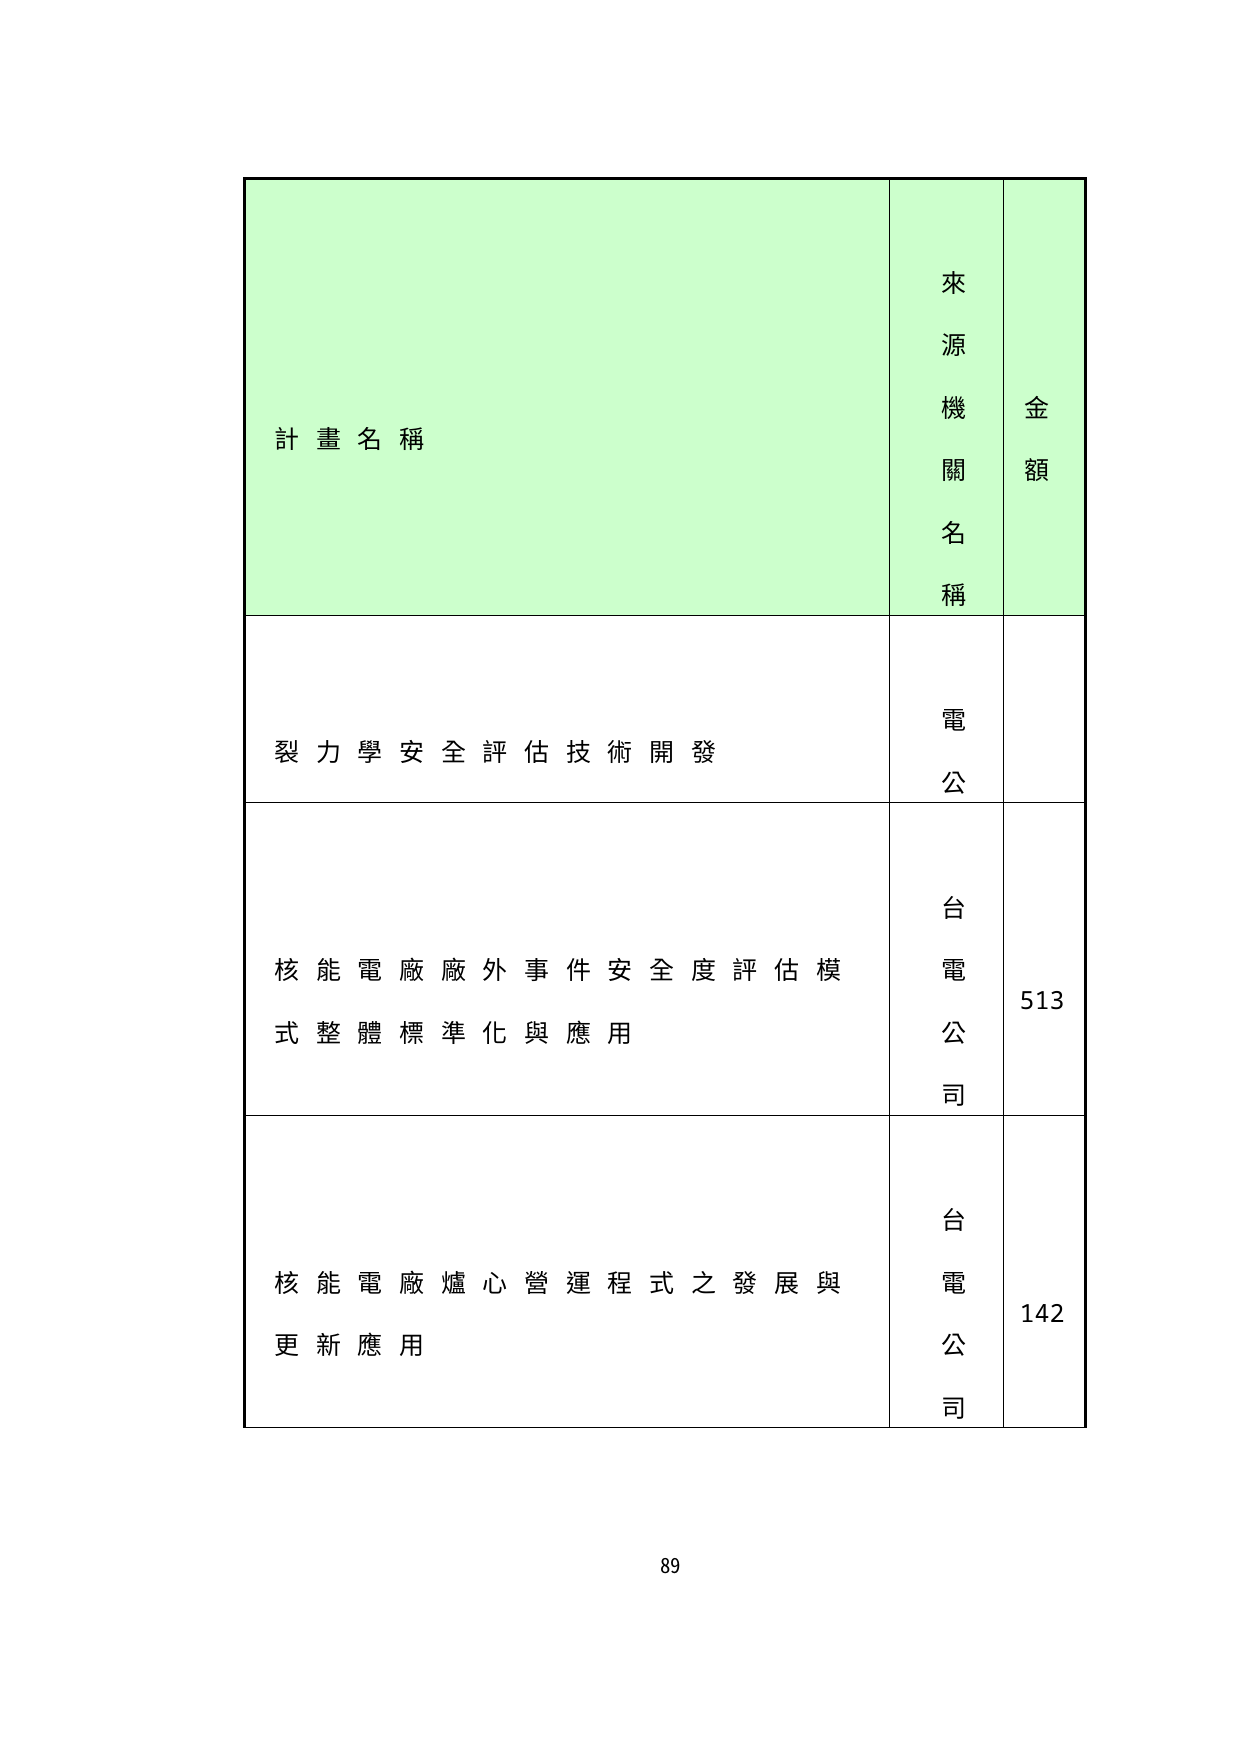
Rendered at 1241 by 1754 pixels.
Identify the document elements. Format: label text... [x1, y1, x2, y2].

table_header 金額 [1004, 180, 1084, 615]
table_cell 台電公司 [890, 1116, 1003, 1427]
table_cell [1004, 616, 1084, 802]
table_cell 裂力學安全評估技術開發 [246, 616, 889, 802]
table_cell 台電公司 [890, 616, 1003, 802]
table_cell 核能電廠廠外事件安全度評估模式整體標準化與應用 [246, 803, 889, 1115]
table_cell 核能電廠爐心營運程式之發展與更新應用 [246, 1116, 889, 1427]
table_cell 513 [1004, 803, 1084, 1115]
table_cell 台電公司 [890, 803, 1003, 1115]
table_header 來源機關名稱 [890, 180, 1003, 615]
table_header 計畫名稱 [246, 180, 889, 615]
table_cell 142 [1004, 1116, 1084, 1427]
